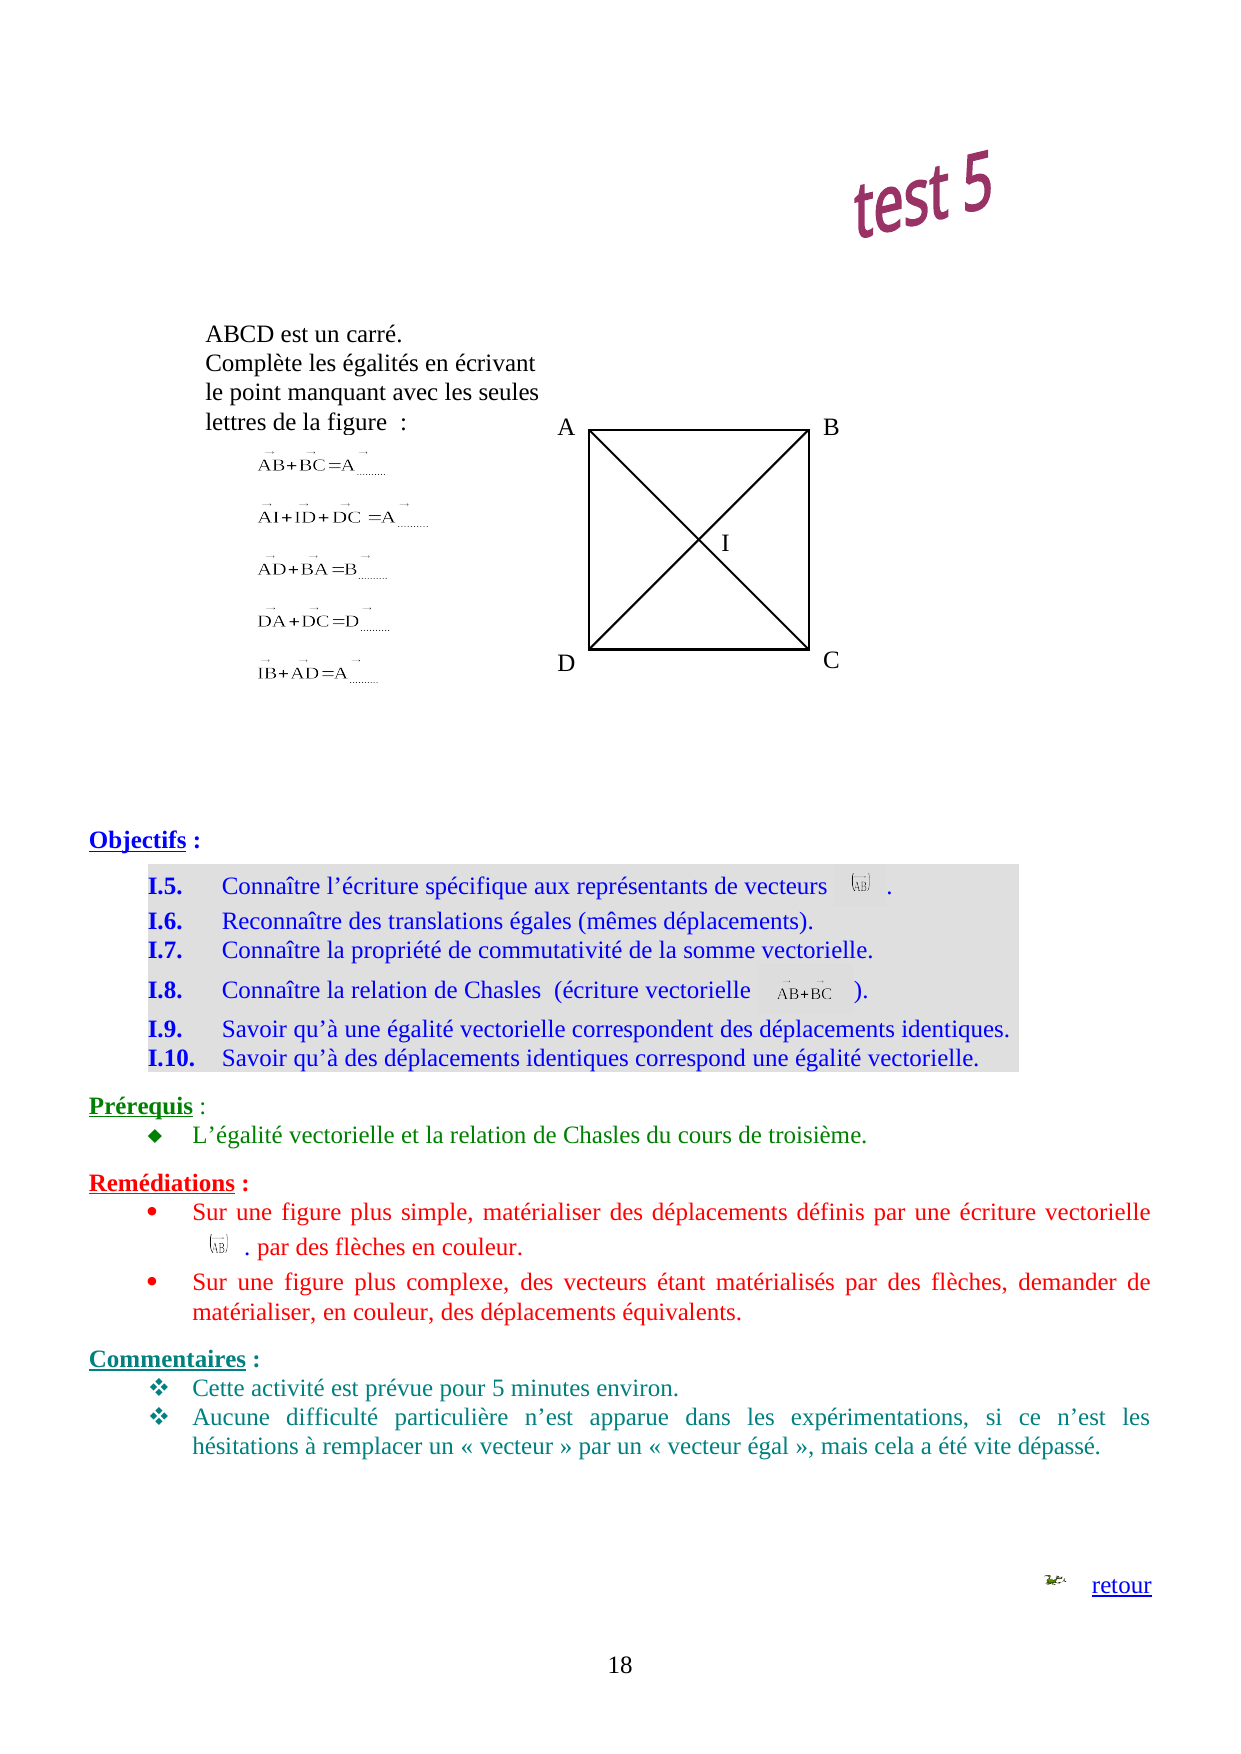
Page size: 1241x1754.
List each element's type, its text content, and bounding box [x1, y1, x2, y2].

text I.9. Savoir qu’à une égalité vectorielle correspondent des déplacements identiques. [148, 1014, 1019, 1043]
text Commentaires : [89, 1344, 1151, 1373]
table_header [635, 479, 696, 600]
table_header [635, 431, 804, 537]
list Aucune difficulté particulière n’est apparue dans les expérimentations, si ce n’est les hésitations à remplacer un « vecteur » par un « vecteur égal », mais cela a été vite dépassé. [148, 1402, 1151, 1460]
text ). [853, 964, 1019, 1014]
text I.8. Connaître la relation de Chasles (écriture vectorielle [148, 964, 758, 1014]
table_header [635, 237, 1063, 724]
list Sur une figure plus simple, matérialiser des déplacements définis par une écriture vectorielle . par des flèches en couleur. [148, 1197, 1151, 1267]
table_header [701, 433, 808, 646]
table_header ABCD est un carré. Complète les égalités en écrivant le point manquant avec les seules lettres de la figure : [133, 237, 635, 724]
list Cette activité est prévue pour 5 minutes environ. [148, 1373, 1151, 1402]
text . [886, 864, 1019, 906]
text Prérequis : [89, 1091, 1151, 1120]
list L’égalité vectorielle et la relation de Chasles du cours de troisième. [148, 1120, 1151, 1149]
text I.10. Savoir qu’à des déplacements identiques correspond une égalité vectorielle. [148, 1043, 1019, 1072]
table_header [635, 542, 804, 648]
text I.7. Connaître la propriété de commutativité de la somme vectorielle. [148, 935, 1019, 964]
list Sur une figure plus complexe, des vecteurs étant matérialisés par des flèches, demander de matérialiser, en couleur, des déplacements équivalents. [148, 1267, 1151, 1325]
text Objectifs : [89, 825, 1151, 854]
text I.5. Connaître l’écriture spécifique aux représentants de vecteurs [148, 864, 834, 906]
text Remédiations : [89, 1167, 1151, 1197]
text I.6. Reconnaître des translations égales (mêmes déplacements). [148, 906, 1019, 935]
text retour [89, 1566, 1151, 1599]
